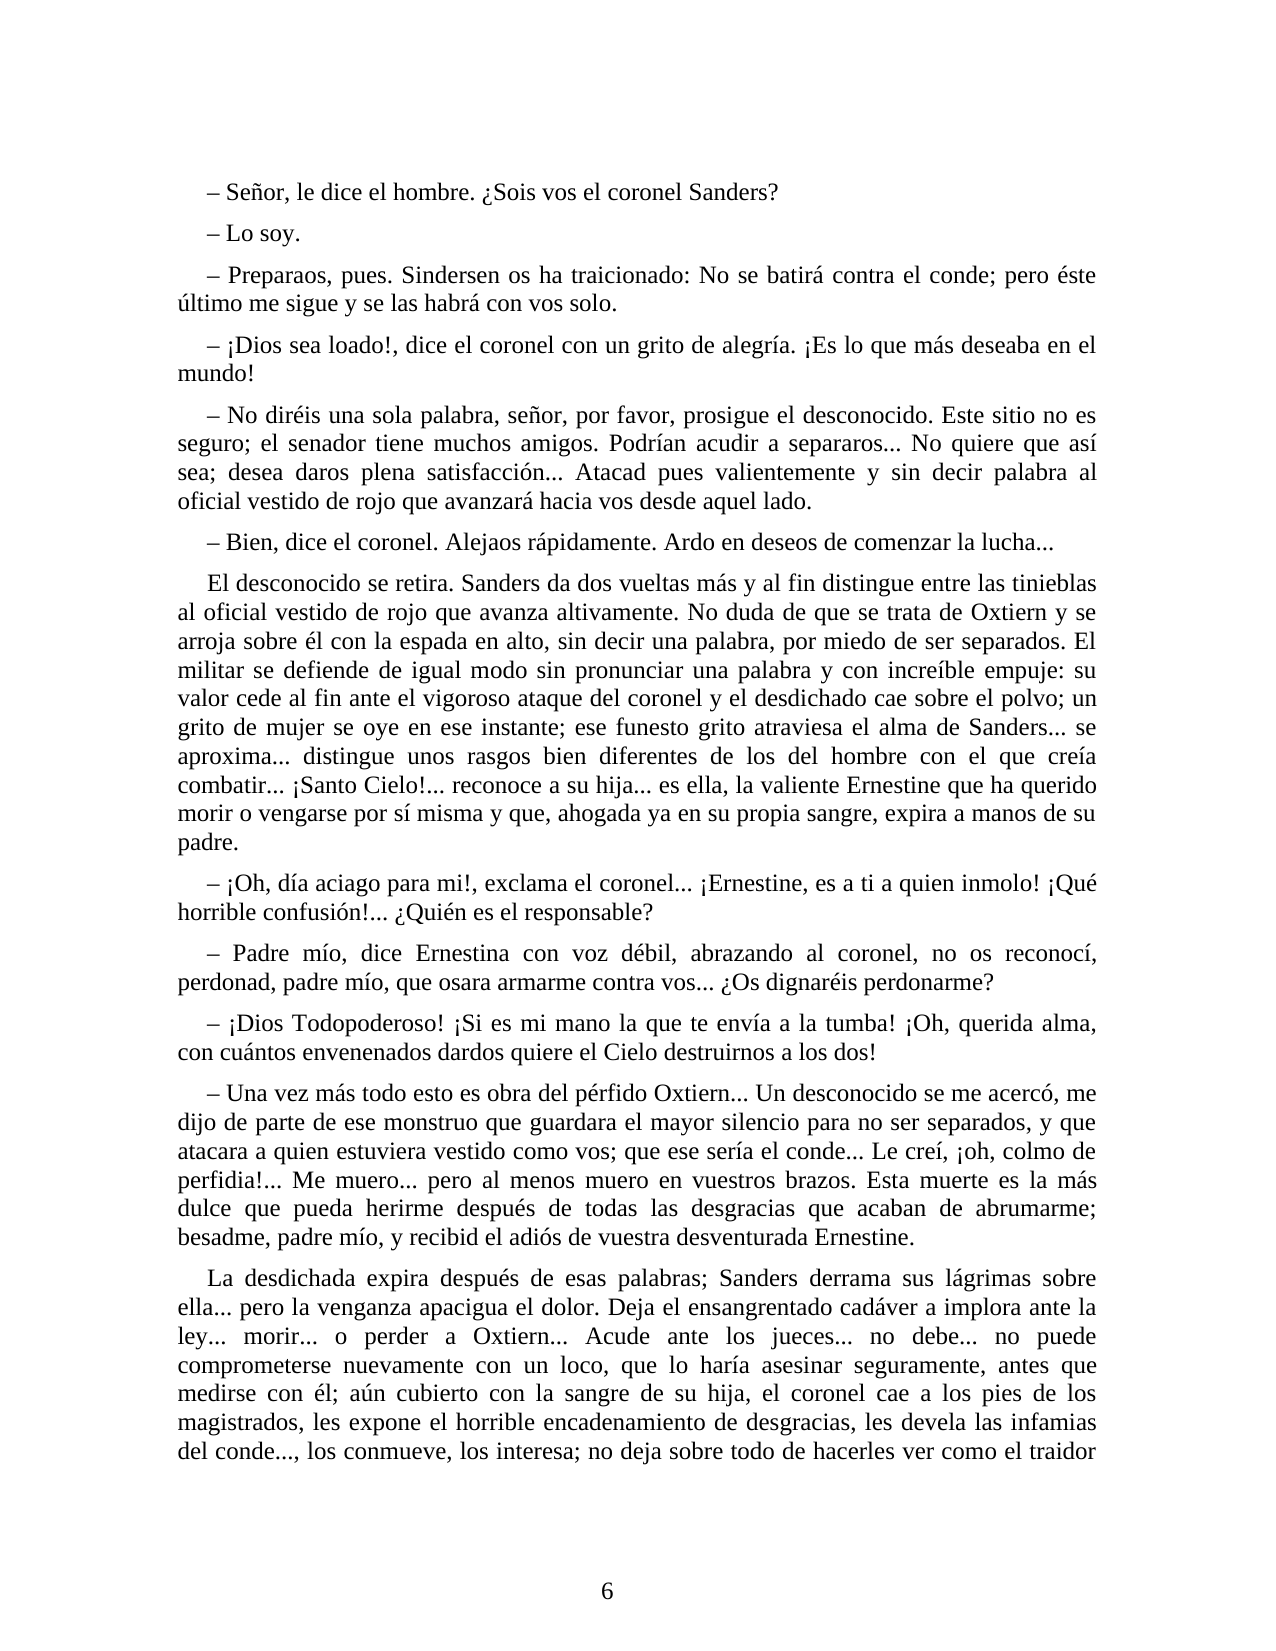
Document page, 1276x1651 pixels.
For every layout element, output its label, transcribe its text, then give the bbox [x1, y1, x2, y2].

text – Lo soy. [177, 218, 1098, 247]
text – Una vez más todo esto es obra del pérfido Oxtiern... Un desconocido se me acercó, me dijo de parte de ese monstruo que guardara el mayor silencio para no ser separados, y que atacara a quien estuviera vestido como vos; que ese sería el conde... Le creí, ¡oh, colmo de perfidia!... Me muero... pero al menos muero en vuestros brazos. Esta muerte es la más dulce que pueda herirme después de todas las desgracias que acaban de abrumarme; besadme, padre mío, y recibid el adiós de vuestra desventurada Ernestine. [177, 1078, 1098, 1251]
text – ¡Dios sea loado!, dice el coronel con un grito de alegría. ¡Es lo que más deseaba en el mundo! [177, 330, 1098, 387]
text – ¡Oh, día aciago para mi!, exclama el coronel... ¡Ernestine, es a ti a quien inmolo! ¡Qué horrible confusión!... ¿Quién es el responsable? [177, 868, 1098, 926]
text – Bien, dice el coronel. Alejaos rápidamente. Ardo en deseos de comenzar la lucha... [177, 527, 1098, 556]
text – Señor, le dice el hombre. ¿Sois vos el coronel Sanders? [177, 177, 1098, 206]
text – Padre mío, dice Ernestina con voz débil, abrazando al coronel, no os reconocí, perdonad, padre mío, que osara armarme contra vos... ¿Os dignaréis perdonarme? [177, 938, 1098, 996]
text – ¡Dios Todopoderoso! ¡Si es mi mano la que te envía a la tumba! ¡Oh, querida alma, con cuántos envenenados dardos quiere el Cielo destruirnos a los dos! [177, 1008, 1098, 1066]
text – No diréis una sola palabra, señor, por favor, prosigue el desconocido. Este sitio no es seguro; el senador tiene muchos amigos. Podrían acudir a separaros... No quiere que así sea; desea daros plena satisfacción... Atacad pues valientemente y sin decir palabra al oficial vestido de rojo que avanzará hacia vos desde aquel lado. [177, 400, 1098, 515]
text – Preparaos, pues. Sindersen os ha traicionado: No se batirá contra el conde; pero éste último me sigue y se las habrá con vos solo. [177, 260, 1098, 317]
text La desdichada expira después de esas palabras; Sanders derrama sus lágrimas sobre ella... pero la venganza apacigua el dolor. Deja el ensangrentado cadáver a implora ante la ley... morir... o perder a Oxtiern... Acude ante los jueces... no debe... no puede comprometerse nuevamente con un loco, que lo haría asesinar seguramente, antes que medirse con él; aún cubierto con la sangre de su hija, el coronel cae a los pies de los magistrados, les expone el horrible encadenamiento de desgracias, les devela las infamias del conde..., los conmueve, los interesa; no deja sobre todo de hacerles ver como el traidor [177, 1263, 1098, 1465]
text El desconocido se retira. Sanders da dos vueltas más y al fin distingue entre las tinieblas al oficial vestido de rojo que avanza altivamente. No duda de que se trata de Oxtiern y se arroja sobre él con la espada en alto, sin decir una palabra, por miedo de ser separados. El militar se defiende de igual modo sin pronunciar una palabra y con increíble empuje: su valor cede al fin ante el vigoroso ataque del coronel y el desdichado cae sobre el polvo; un grito de mujer se oye en ese instante; ese funesto grito atraviesa el alma de Sanders... se aproxima... distingue unos rasgos bien diferentes de los del hombre con el que creía combatir... ¡Santo Cielo!... reconoce a su hija... es ella, la valiente Ernestine que ha querido morir o vengarse por sí misma y que, ahogada ya en su propia sangre, expira a manos de su padre. [177, 568, 1098, 856]
